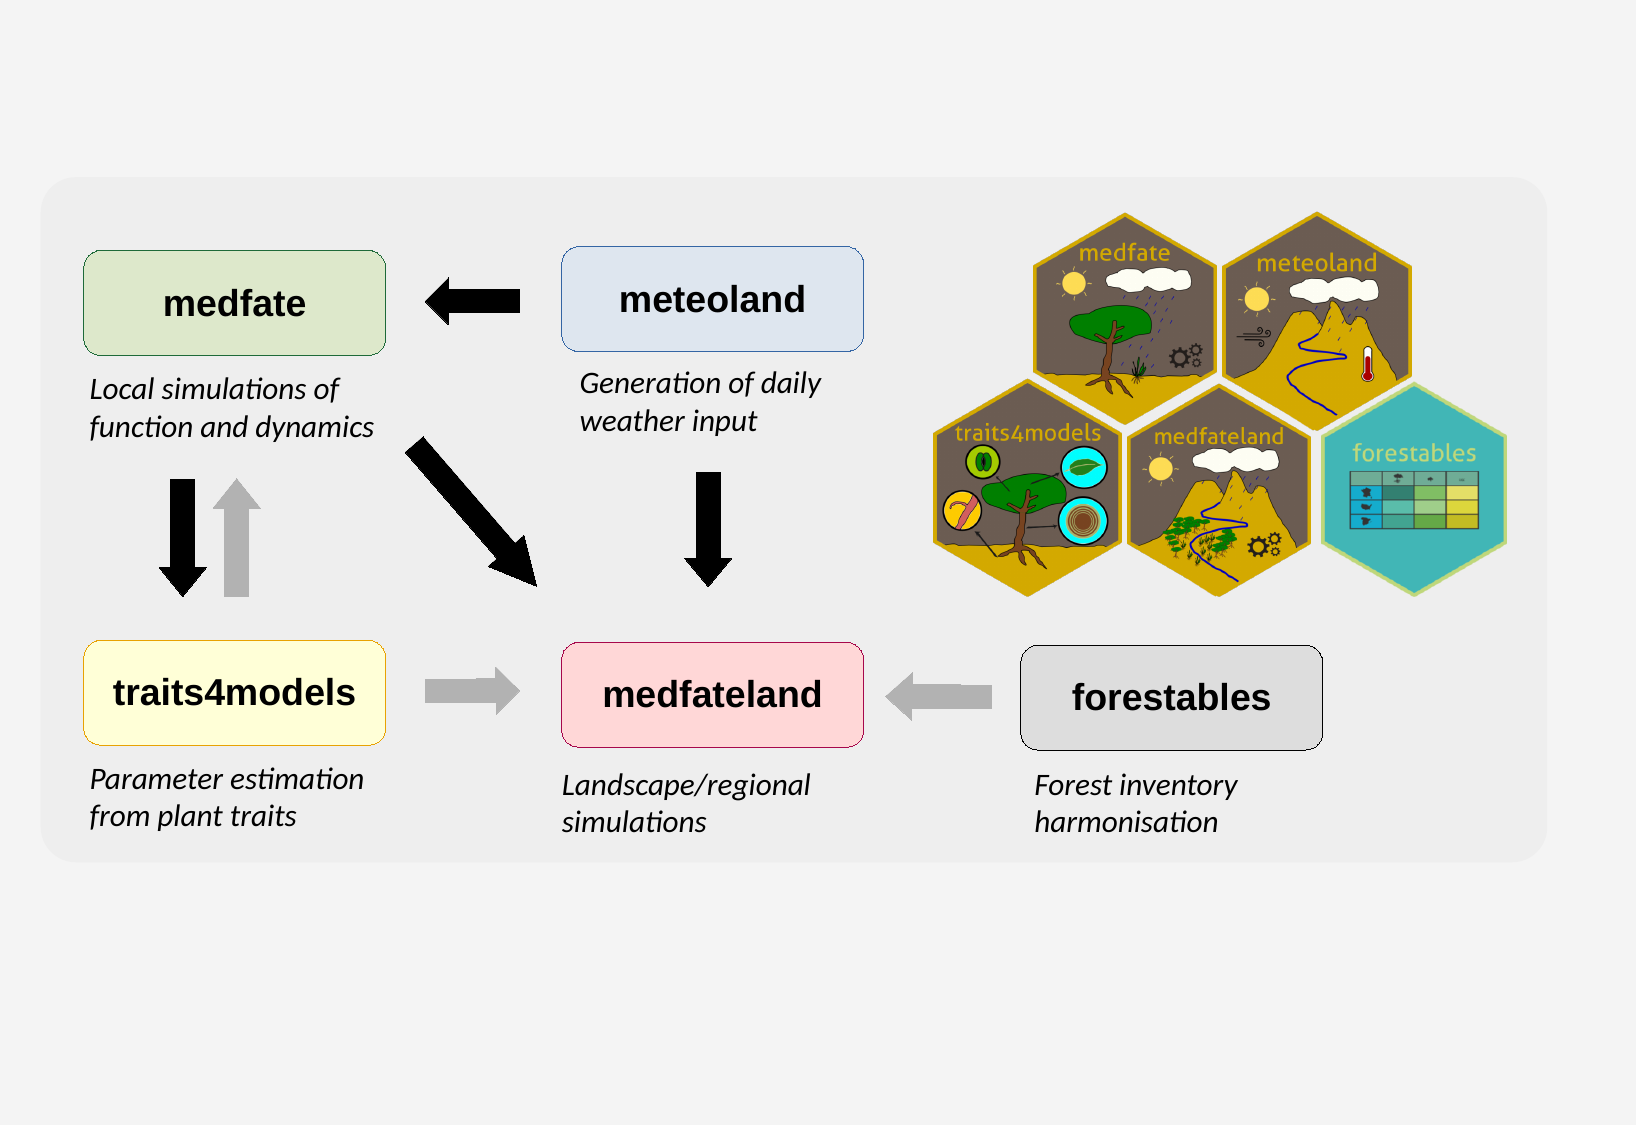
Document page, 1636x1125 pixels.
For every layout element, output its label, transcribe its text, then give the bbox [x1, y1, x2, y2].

text_box Local simulations of function and dynamics [74, 361, 448, 439]
text_box Parameter estimation from plant traits [74, 750, 390, 845]
text_box Generation of daily weather input [564, 355, 880, 433]
text_box forestables [1020, 645, 1323, 751]
text_box medfate [83, 250, 386, 356]
text_box Forest inventory harmonisation [1019, 756, 1335, 851]
text_box [40, 177, 1548, 863]
text_box meteoland [561, 246, 864, 352]
text_box traits4models [83, 640, 386, 746]
text_box Landscape/regional simulations [547, 756, 863, 845]
picture [933, 211, 1507, 597]
text_box medfateland [561, 642, 864, 748]
